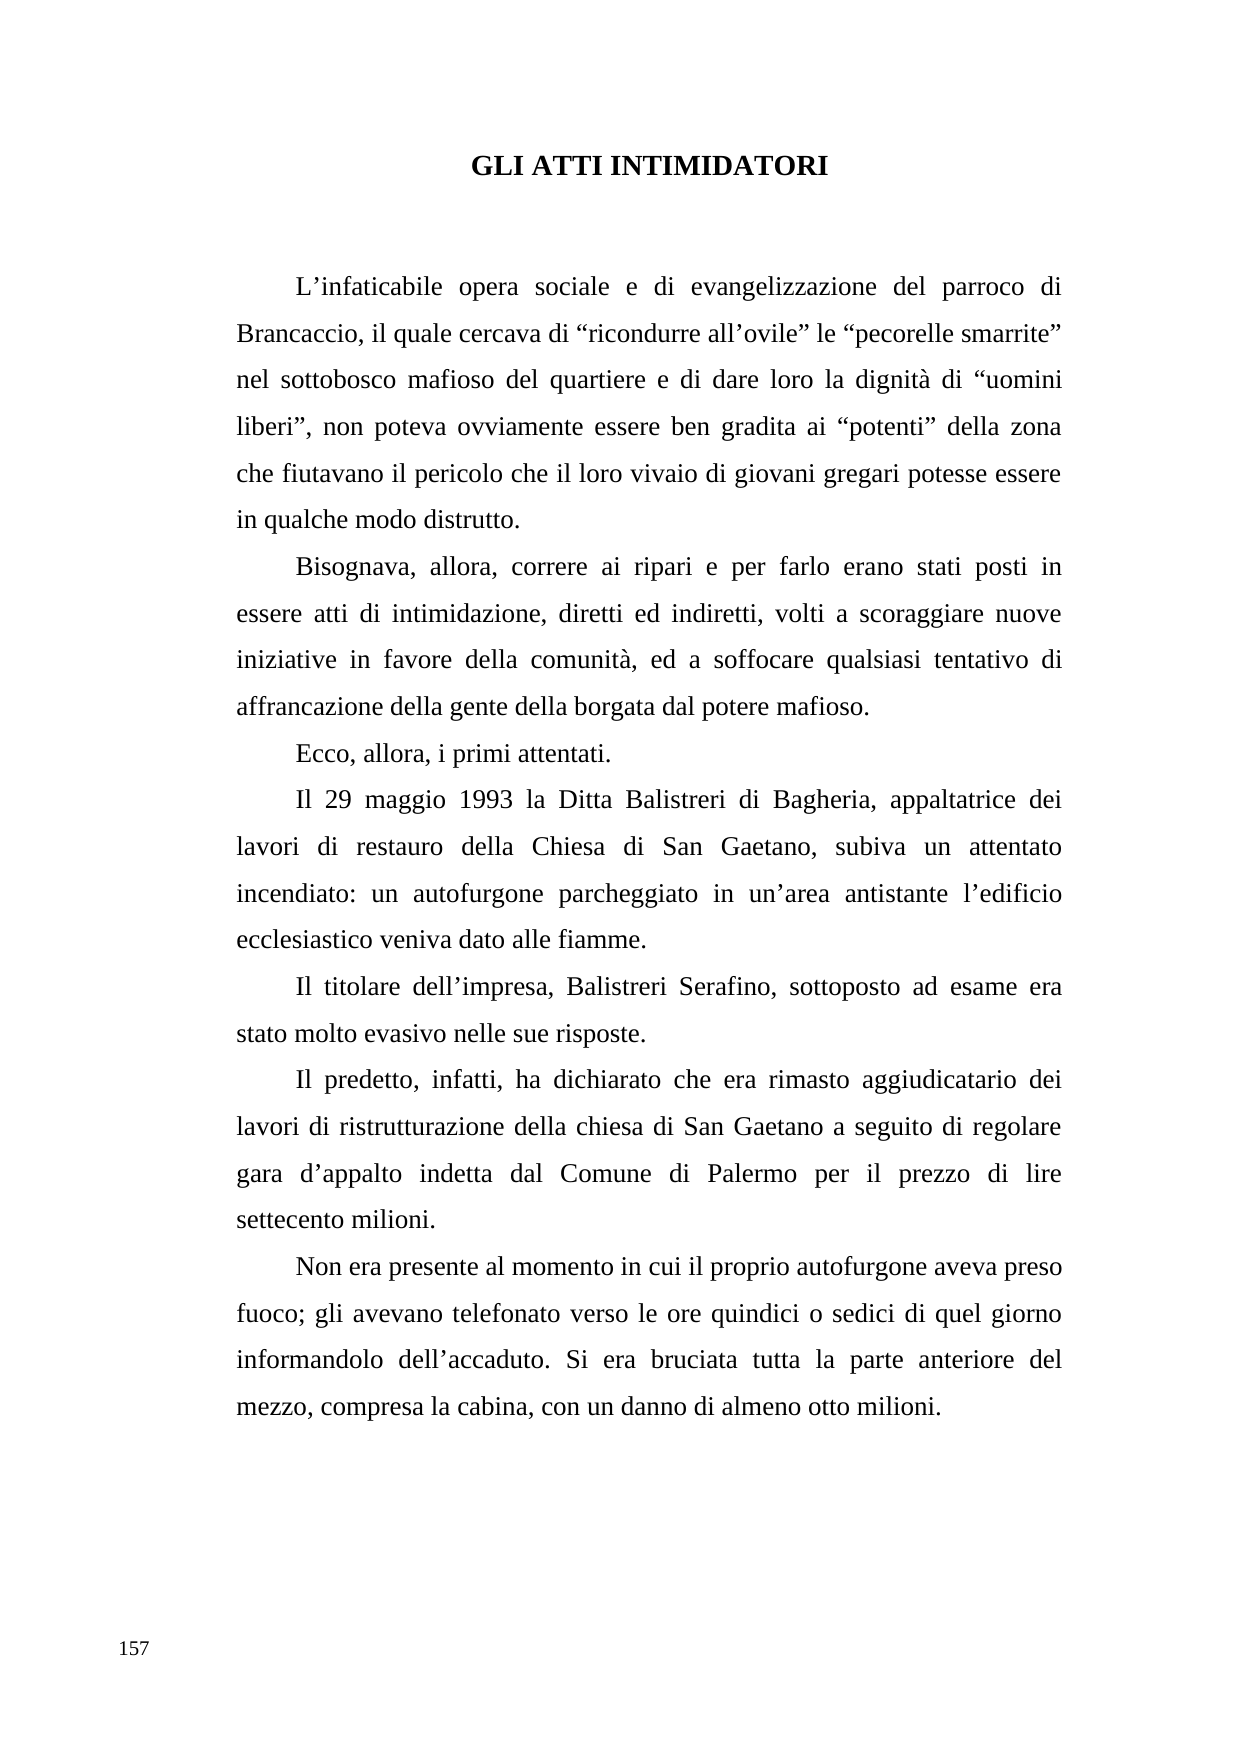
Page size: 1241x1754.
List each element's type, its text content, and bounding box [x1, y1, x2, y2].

text Ecco, allora, i primi attentati. [236, 737, 1063, 768]
text Il predetto, infatti, ha dichiarato che era rimasto aggiudicatario dei lavori di ristrutturazione della chiesa di San Gaetano a seguito di regolare gara d’appalto indetta dal Comune di Palermo per il prezzo di lire settecento milioni. [236, 1063, 1063, 1234]
text GLI ATTI INTIMIDATORI [236, 148, 1063, 181]
text Il titolare dell’impresa, Balistreri Serafino, sottoposto ad esame era stato molto evasivo nelle sue risposte. [236, 970, 1063, 1048]
text Non era presente al momento in cui il proprio autofurgone aveva preso fuoco; gli avevano telefonato verso le ore quindici o sedici di quel giorno informandolo dell’accaduto. Si era bruciata tutta la parte anteriore del mezzo, compresa la cabina, con un danno di almeno otto milioni. [236, 1250, 1063, 1421]
text Il 29 maggio 1993 la Ditta Balistreri di Bagheria, appaltatrice dei lavori di restauro della Chiesa di San Gaetano, subiva un attentato incendiato: un autofurgone parcheggiato in un’area antistante l’edificio ecclesiastico veniva dato alle fiamme. [236, 783, 1063, 954]
text L’infaticabile opera sociale e di evangelizzazione del parroco di Brancaccio, il quale cercava di “ricondurre all’ovile” le “pecorelle smarrite” nel sottobosco mafioso del quartiere e di dare loro la dignità di “uomini liberi”, non poteva ovviamente essere ben gradita ai “potenti” della zona che fiutavano il pericolo che il loro vivaio di giovani gregari potesse essere in qualche modo distrutto. [236, 270, 1063, 534]
text Bisognava, allora, correre ai ripari e per farlo erano stati posti in essere atti di intimidazione, diretti ed indiretti, volti a scoraggiare nuove iniziative in favore della comunità, ed a soffocare qualsiasi tentativo di affrancazione della gente della borgata dal potere mafioso. [236, 550, 1063, 721]
